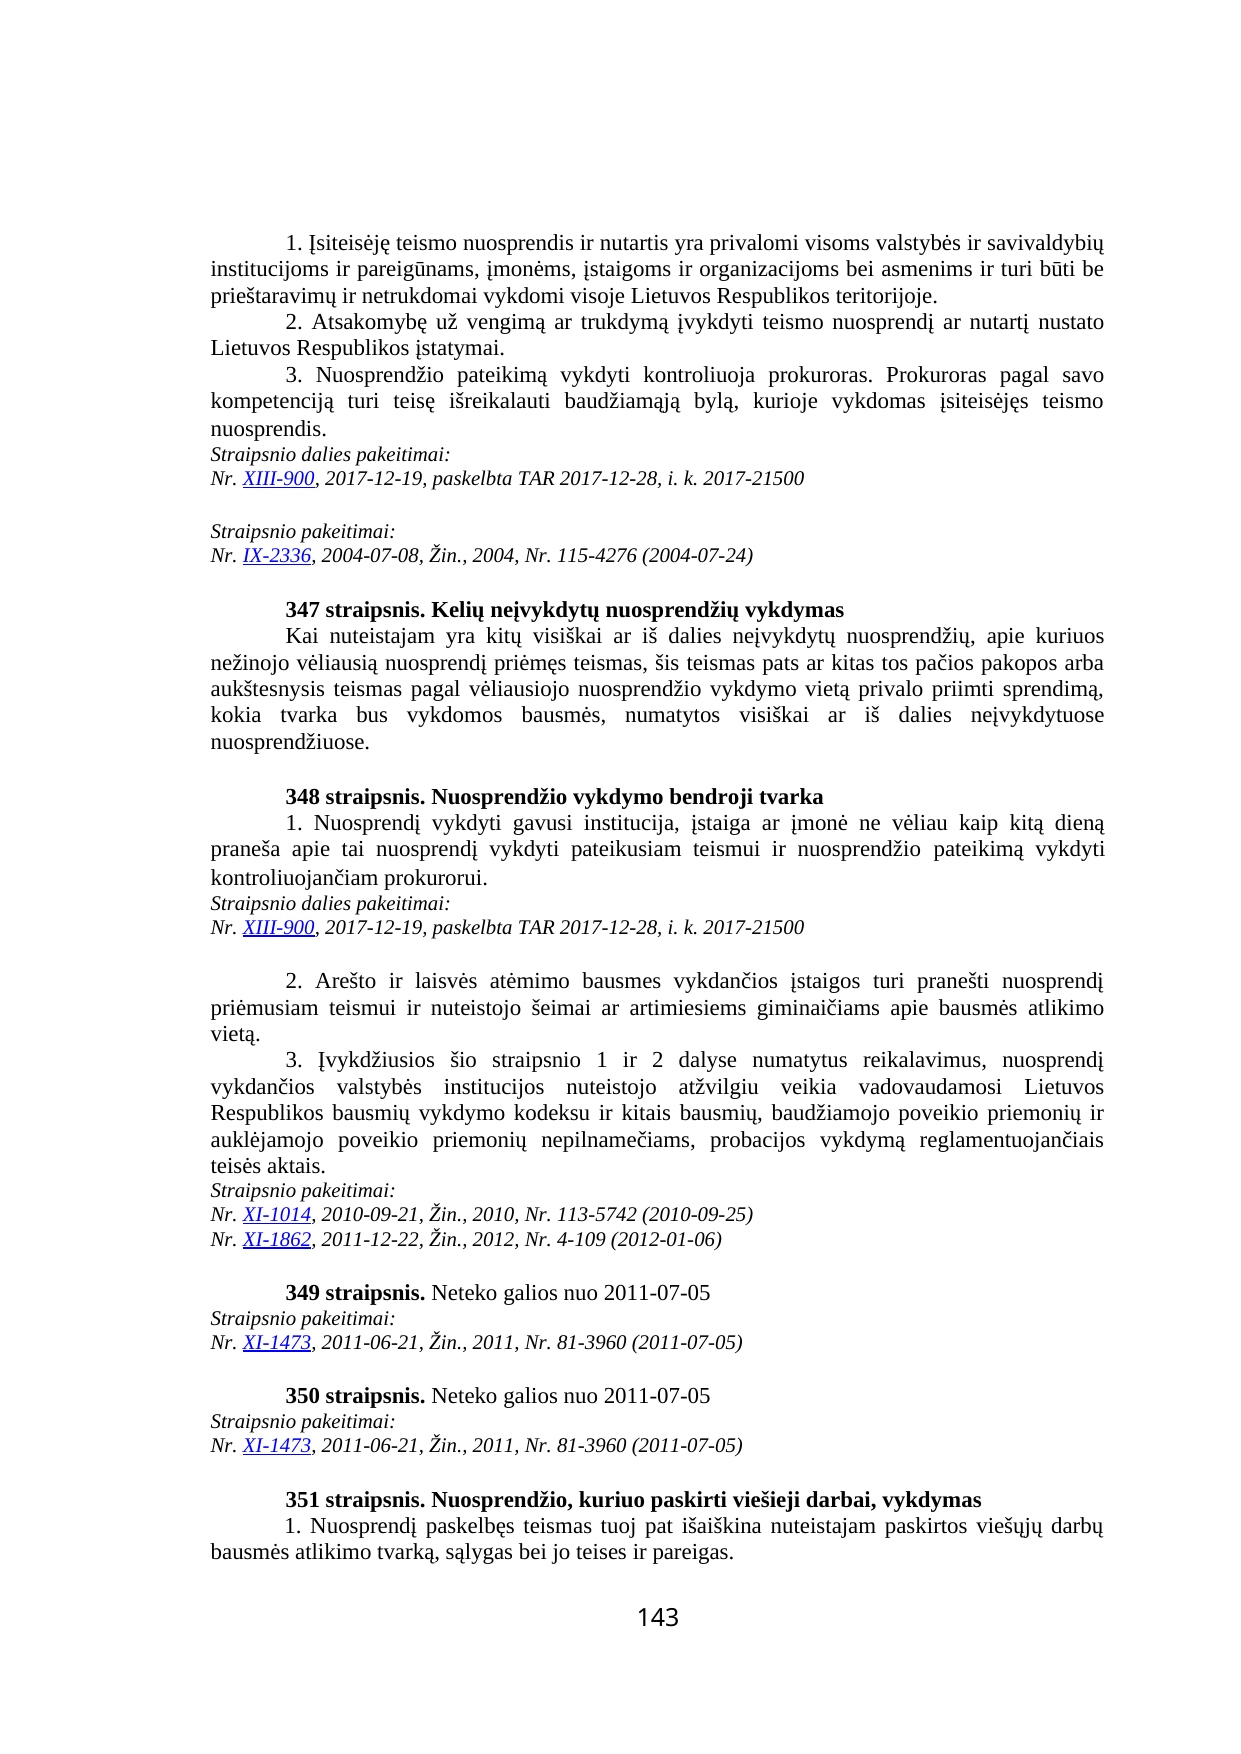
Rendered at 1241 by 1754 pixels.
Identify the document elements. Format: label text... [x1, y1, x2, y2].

text Nr. XI-1473, 2011-06-21, Žin., 2011, Nr. 81-3960 (2011-07-05) [210, 1330, 1105, 1354]
text 2. Arešto ir laisvės atėmimo bausmes vykdančios įstaigos turi pranešti nuosprendį priėmusiam teismui ir nuteistojo šeimai ar artimiesiems giminaičiams apie bausmės atlikimo vietą. [210, 967, 1105, 1047]
text Straipsnio pakeitimai: [210, 1409, 1105, 1433]
text 347 straipsnis. Kelių neįvykdytų nuosprendžių vykdymas [210, 596, 1105, 622]
text 351 straipsnis. Nuosprendžio, kuriuo paskirti viešieji darbai, vykdymas [210, 1486, 1105, 1512]
text Kai nuteistajam yra kitų visiškai ar iš dalies neįvykdytų nuosprendžių, apie kuriuos nežinojo vėliausią nuosprendį priėmęs teismas, šis teismas pats ar kitas tos pačios pakopos arba aukštesnysis teismas pagal vėliausiojo nuosprendžio vykdymo vietą privalo priimti sprendimą, kokia tvarka bus vykdomos bausmės, numatytos visiškai ar iš dalies neįvykdytuose nuosprendžiuose. [210, 622, 1105, 754]
text Nr. IX-2336, 2004-07-08, Žin., 2004, Nr. 115-4276 (2004-07-24) [210, 543, 1105, 567]
text 3. Nuosprendžio pateikimą vykdyti kontroliuoja prokuroras. Prokuroras pagal savo kompetenciją turi teisę išreikalauti baudžiamąją bylą, kurioje vykdomas įsiteisėjęs teismo nuosprendis. [210, 361, 1105, 442]
text 1. Nuosprendį paskelbęs teismas tuoj pat išaiškina nuteistajam paskirtos viešųjų darbų bausmės atlikimo tvarką, sąlygas bei jo teises ir pareigas. [210, 1512, 1105, 1565]
text Straipsnio pakeitimai: [210, 1306, 1105, 1330]
text Nr. XI-1473, 2011-06-21, Žin., 2011, Nr. 81-3960 (2011-07-05) [210, 1433, 1105, 1457]
text 2. Atsakomybę už vengimą ar trukdymą įvykdyti teismo nuosprendį ar nutartį nustato Lietuvos Respublikos įstatymai. [210, 308, 1105, 361]
text Nr. XI-1014, 2010-09-21, Žin., 2010, Nr. 113-5742 (2010-09-25) [210, 1202, 1105, 1226]
text 1. Įsiteisėję teismo nuosprendis ir nutartis yra privalomi visoms valstybės ir savivaldybių institucijoms ir pareigūnams, įmonėms, įstaigoms ir organizacijoms bei asmenims ir turi būti be prieštaravimų ir netrukdomai vykdomi visoje Lietuvos Respublikos teritorijoje. [210, 229, 1105, 308]
text 348 straipsnis. Nuosprendžio vykdymo bendroji tvarka [210, 783, 1105, 809]
text Straipsnio pakeitimai: [210, 1178, 1105, 1202]
text Straipsnio pakeitimai: [210, 519, 1105, 543]
text 350 straipsnis. Neteko galios nuo 2011-07-05 [210, 1382, 1105, 1409]
text Nr. XIII-900, 2017-12-19, paskelbta TAR 2017-12-28, i. k. 2017-21500 [210, 915, 1105, 939]
text Straipsnio dalies pakeitimai: [210, 891, 1105, 915]
text 1. Nuosprendį vykdyti gavusi institucija, įstaiga ar įmonė ne vėliau kaip kitą dieną praneša apie tai nuosprendį vykdyti pateikusiam teismui ir nuosprendžio pateikimą vykdyti kontroliuojančiam prokurorui. [210, 809, 1105, 891]
text 349 straipsnis. Neteko galios nuo 2011-07-05 [210, 1279, 1105, 1306]
text Nr. XI-1862, 2011-12-22, Žin., 2012, Nr. 4-109 (2012-01-06) [210, 1226, 1105, 1251]
text Nr. XIII-900, 2017-12-19, paskelbta TAR 2017-12-28, i. k. 2017-21500 [210, 466, 1105, 490]
text Straipsnio dalies pakeitimai: [210, 442, 1105, 466]
text 3. Įvykdžiusios šio straipsnio 1 ir 2 dalyse numatytus reikalavimus, nuosprendį vykdančios valstybės institucijos nuteistojo atžvilgiu veikia vadovaudamosi Lietuvos Respublikos bausmių vykdymo kodeksu ir kitais bausmių, baudžiamojo poveikio priemonių ir auklėjamojo poveikio priemonių nepilnamečiams, probacijos vykdymą reglamentuojančiais teisės aktais. [210, 1047, 1105, 1178]
